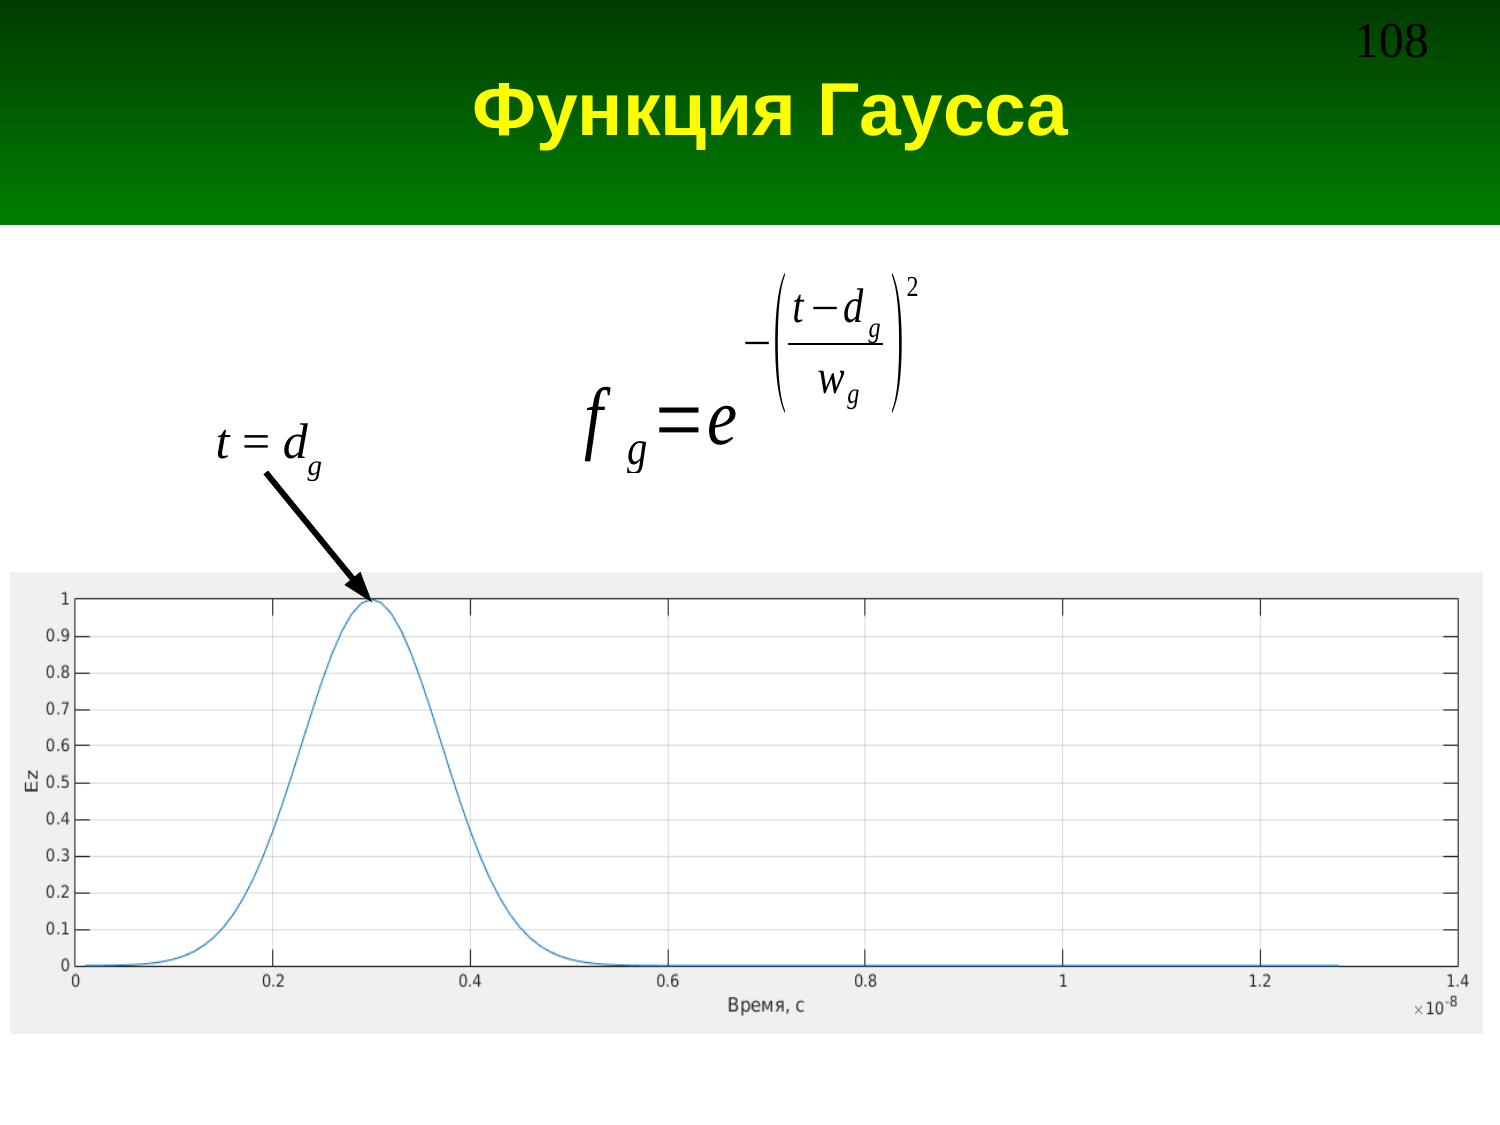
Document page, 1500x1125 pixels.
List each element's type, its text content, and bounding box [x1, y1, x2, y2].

picture [10, 572, 1483, 1034]
text_box t = dg [200, 401, 338, 489]
title Функция Гаусса [100, 7, 1441, 204]
chart [555, 271, 934, 473]
